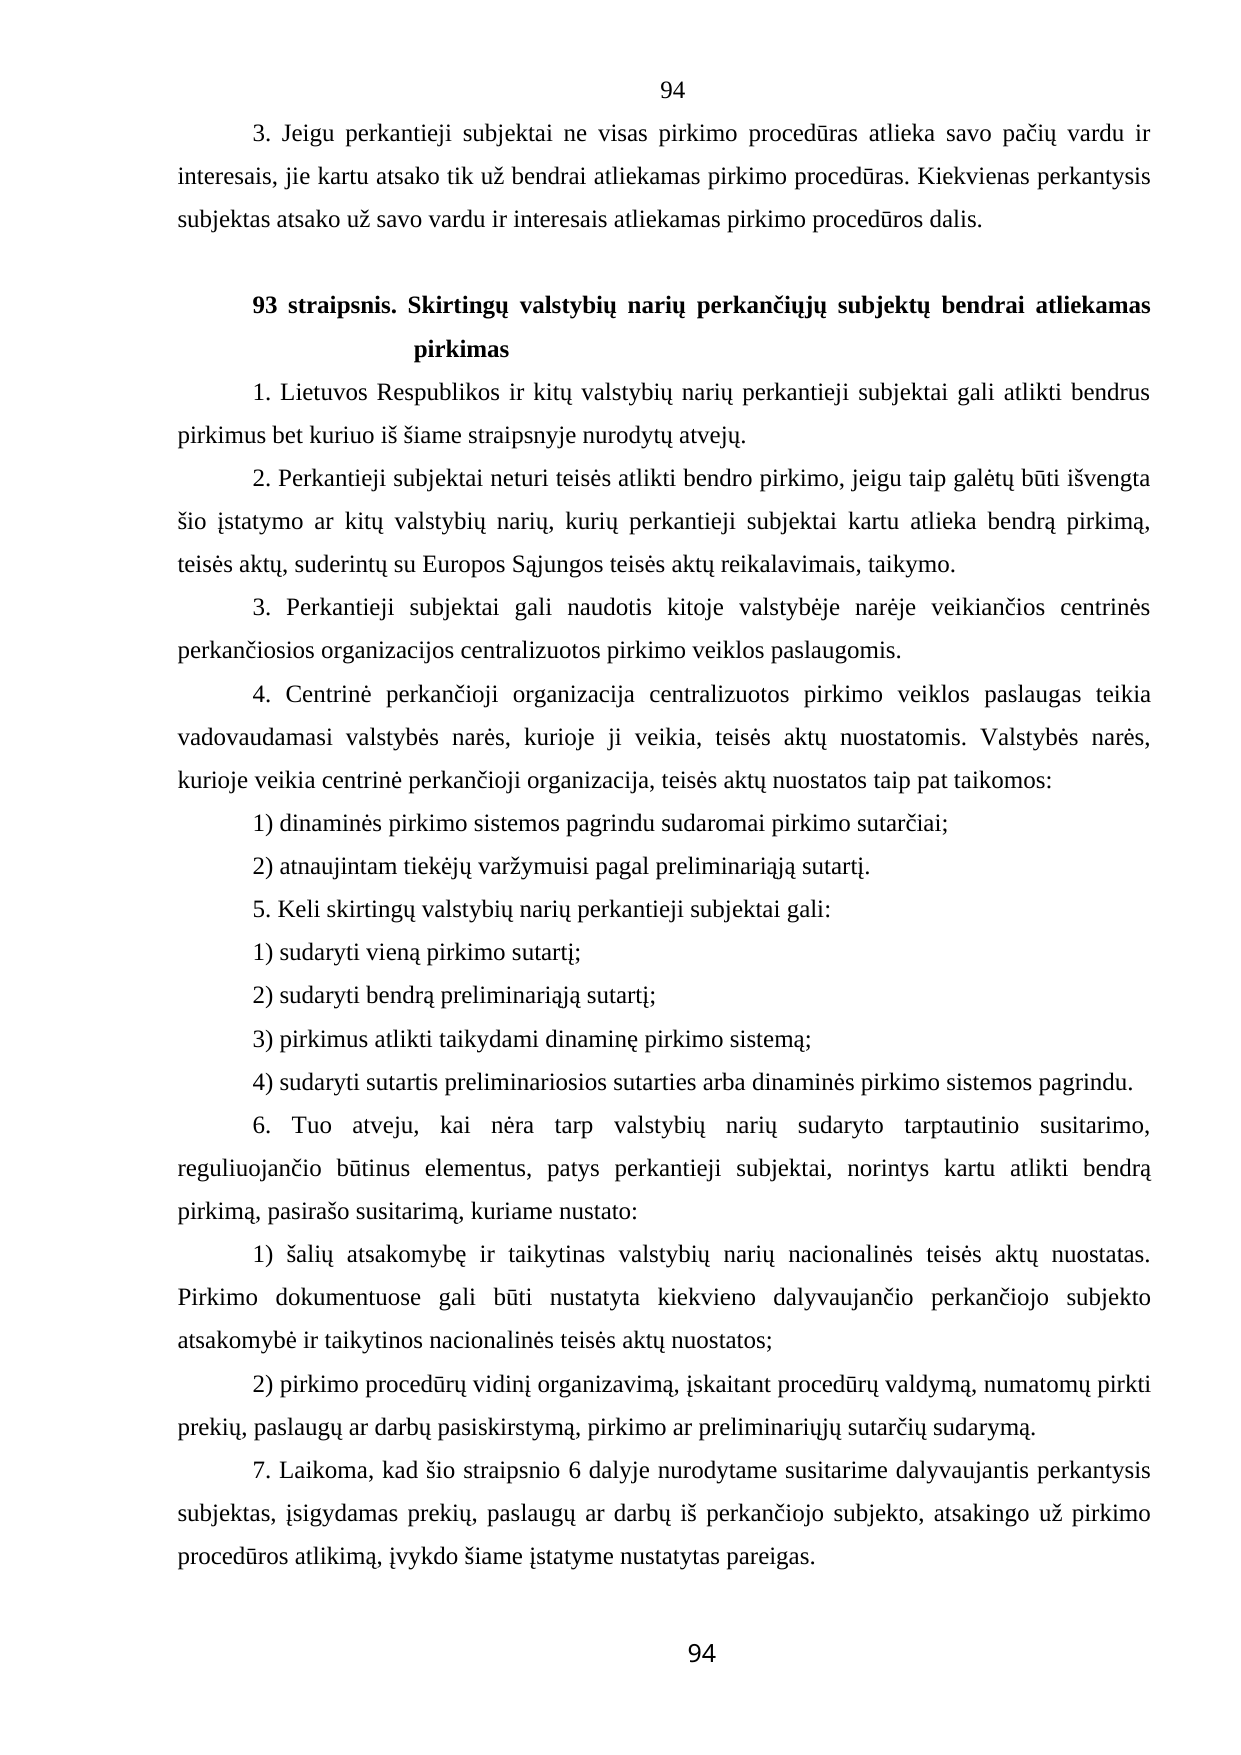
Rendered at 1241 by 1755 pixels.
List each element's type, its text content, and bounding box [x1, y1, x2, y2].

text 1. Lietuvos Respublikos ir kitų valstybių narių perkantieji subjektai gali atlikti bendrus pirkimus bet kuriuo iš šiame straipsnyje nurodytų atvejų. [177, 377, 1152, 449]
text 1) sudaryti vieną pirkimo sutartį; [177, 937, 1152, 966]
text 4. Centrinė perkančioji organizacija centralizuotos pirkimo veiklos paslaugas teikia vadovaudamasi valstybės narės, kurioje ji veikia, teisės aktų nuostatomis. Valstybės narės, kurioje veikia centrinė perkančioji organizacija, teisės aktų nuostatos taip pat taikomos: [177, 679, 1152, 794]
text 93 straipsnis. Skirtingų valstybių narių perkančiųjų subjektų bendrai atliekamas pirkimas [252, 291, 1152, 362]
text 5. Keli skirtingų valstybių narių perkantieji subjektai gali: [177, 894, 1152, 923]
text 3) pirkimus atlikti taikydami dinaminę pirkimo sistemą; [177, 1024, 1152, 1052]
text 1) šalių atsakomybę ir taikytinas valstybių narių nacionalinės teisės aktų nuostatas. Pirkimo dokumentuose gali būti nustatyta kiekvieno dalyvaujančio perkančiojo subjekto atsakomybė ir taikytinos nacionalinės teisės aktų nuostatos; [177, 1239, 1152, 1354]
text 3. Jeigu perkantieji subjektai ne visas pirkimo procedūras atlieka savo pačių vardu ir interesais, jie kartu atsako tik už bendrai atliekamas pirkimo procedūras. Kiekvienas perkantysis subjektas atsako už savo vardu ir interesais atliekamas pirkimo procedūros dalis. [177, 118, 1152, 233]
text 4) sudaryti sutartis preliminariosios sutarties arba dinaminės pirkimo sistemos pagrindu. [177, 1067, 1152, 1096]
text 2) sudaryti bendrą preliminariąją sutartį; [177, 981, 1152, 1009]
text 6. Tuo atveju, kai nėra tarp valstybių narių sudaryto tarptautinio susitarimo, reguliuojančio būtinus elementus, patys perkantieji subjektai, norintys kartu atlikti bendrą pirkimą, pasirašo susitarimą, kuriame nustato: [177, 1110, 1152, 1225]
text 2) pirkimo procedūrų vidinį organizavimą, įskaitant procedūrų valdymą, numatomų pirkti prekių, paslaugų ar darbų pasiskirstymą, pirkimo ar preliminariųjų sutarčių sudarymą. [177, 1369, 1152, 1441]
text 1) dinaminės pirkimo sistemos pagrindu sudaromai pirkimo sutarčiai; [177, 808, 1152, 837]
text 2) atnaujintam tiekėjų varžymuisi pagal preliminariąją sutartį. [177, 851, 1152, 880]
text 3. Perkantieji subjektai gali naudotis kitoje valstybėje narėje veikiančios centrinės perkančiosios organizacijos centralizuotos pirkimo veiklos paslaugomis. [177, 592, 1152, 664]
text 2. Perkantieji subjektai neturi teisės atlikti bendro pirkimo, jeigu taip galėtų būti išvengta šio įstatymo ar kitų valstybių narių, kurių perkantieji subjektai kartu atlieka bendrą pirkimą, teisės aktų, suderintų su Europos Sąjungos teisės aktų reikalavimais, taikymo. [177, 463, 1152, 578]
text 7. Laikoma, kad šio straipsnio 6 dalyje nurodytame susitarime dalyvaujantis perkantysis subjektas, įsigydamas prekių, paslaugų ar darbų iš perkančiojo subjekto, atsakingo už pirkimo procedūros atlikimą, įvykdo šiame įstatyme nustatytas pareigas. [177, 1455, 1152, 1570]
